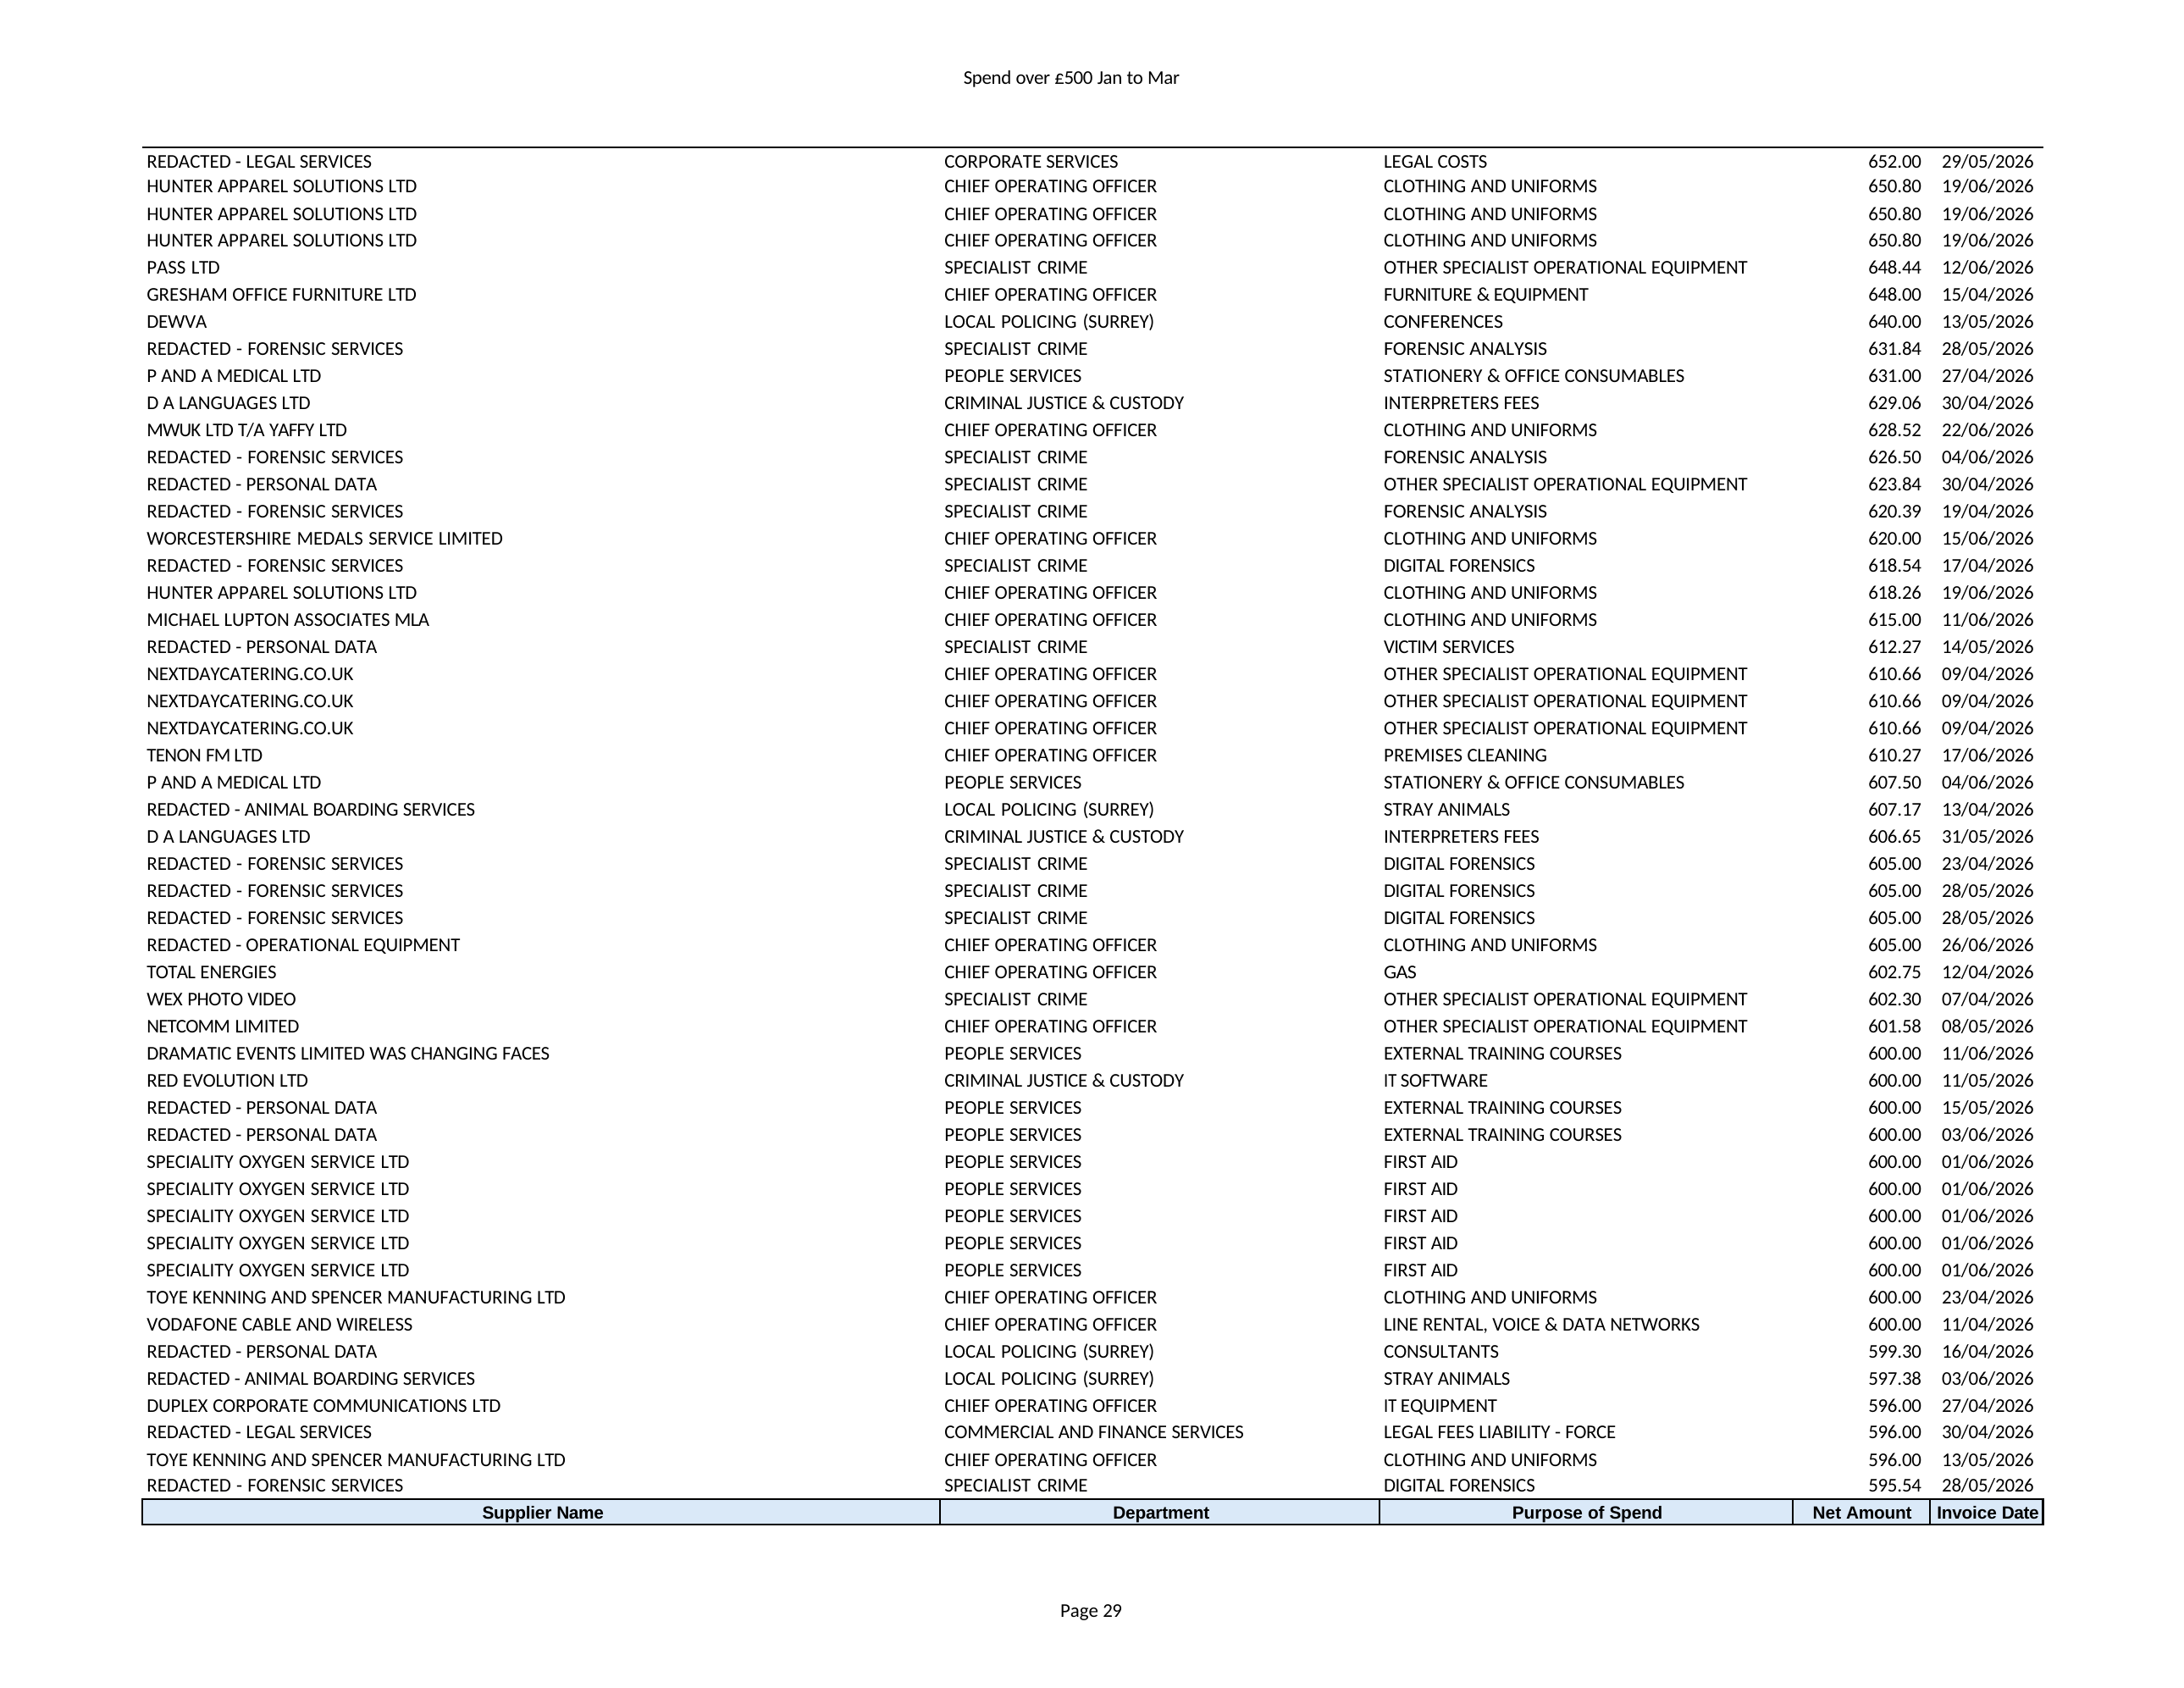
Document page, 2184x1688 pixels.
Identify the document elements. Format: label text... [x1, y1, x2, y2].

table_cell CHIEF OPERATING OFFICER [940, 931, 1380, 958]
table_cell 650.80 [1793, 227, 1930, 254]
table_cell 600.00 [1793, 1202, 1930, 1229]
table_cell 09/04/2026 [1930, 687, 2043, 714]
table_cell VODAFONE CABLE AND WIRELESS [142, 1310, 940, 1337]
table_cell TOYE KENNING AND SPENCER MANUFACTURING LTD [142, 1283, 940, 1310]
table_cell MICHAEL LUPTON ASSOCIATES MLA [142, 606, 940, 633]
table_cell CHIEF OPERATING OFFICER [940, 579, 1380, 606]
table_cell REDACTED - FORENSIC SERVICES [142, 1473, 940, 1498]
table_cell LOCAL POLICING (SURREY) [940, 1337, 1380, 1364]
table_cell 600.00 [1793, 1175, 1930, 1202]
table_cell CHIEF OPERATING OFFICER [940, 715, 1380, 741]
table_cell 31/05/2026 [1930, 822, 2043, 850]
table_cell CONFERENCES [1380, 308, 1793, 335]
table_header Purpose of Spend [1380, 1500, 1792, 1524]
table_cell 605.00 [1793, 850, 1930, 877]
table_cell 605.00 [1793, 931, 1930, 958]
table_cell SPECIALITY OXYGEN SERVICE LTD [142, 1256, 940, 1283]
table_cell 03/06/2026 [1930, 1121, 2043, 1148]
table_cell 27/04/2026 [1930, 363, 2043, 390]
table_cell WEX PHOTO VIDEO [142, 985, 940, 1012]
table_cell MWUK LTD T/A YAFFY LTD [142, 417, 940, 444]
table_cell NETCOMM LIMITED [142, 1012, 940, 1039]
table_cell 08/05/2026 [1930, 1012, 2043, 1039]
table_cell 650.80 [1793, 200, 1930, 227]
table_cell 610.66 [1793, 687, 1930, 714]
table_cell STRAY ANIMALS [1380, 795, 1793, 822]
table_cell 01/06/2026 [1930, 1256, 2043, 1283]
table_cell 28/05/2026 [1930, 877, 2043, 904]
table_header Net Amount [1794, 1500, 1929, 1524]
table_cell LEGAL FEES LIABILITY - FORCE [1380, 1419, 1793, 1446]
table_cell 01/06/2026 [1930, 1229, 2043, 1256]
table_cell 12/04/2026 [1930, 958, 2043, 985]
table_cell 19/06/2026 [1930, 227, 2043, 254]
table_cell CLOTHING AND UNIFORMS [1380, 173, 1793, 200]
table_cell CHIEF OPERATING OFFICER [940, 1310, 1380, 1337]
table_cell GAS [1380, 958, 1793, 985]
table_cell PEOPLE SERVICES [940, 1039, 1380, 1066]
table_cell 26/06/2026 [1930, 931, 2043, 958]
table_cell 600.00 [1793, 1256, 1930, 1283]
table_cell OTHER SPECIALIST OPERATIONAL EQUIPMENT [1380, 254, 1793, 281]
table_cell TOTAL ENERGIES [142, 958, 940, 985]
table_cell CLOTHING AND UNIFORMS [1380, 579, 1793, 606]
table_cell 07/04/2026 [1930, 985, 2043, 1012]
table_cell 30/04/2026 [1930, 471, 2043, 498]
table_cell CLOTHING AND UNIFORMS [1380, 417, 1793, 444]
table_cell DIGITAL FORENSICS [1380, 877, 1793, 904]
table_cell OTHER SPECIALIST OPERATIONAL EQUIPMENT [1380, 1012, 1793, 1039]
table_cell 607.50 [1793, 769, 1930, 795]
table_cell FORENSIC ANALYSIS [1380, 444, 1793, 471]
table_cell CHIEF OPERATING OFFICER [940, 687, 1380, 714]
table_cell CHIEF OPERATING OFFICER [940, 281, 1380, 308]
table_cell 19/06/2026 [1930, 173, 2043, 200]
table_cell 650.80 [1793, 173, 1930, 200]
table_cell 19/06/2026 [1930, 200, 2043, 227]
table_cell 03/06/2026 [1930, 1364, 2043, 1392]
table_cell SPECIALITY OXYGEN SERVICE LTD [142, 1148, 940, 1175]
table_cell REDACTED - PERSONAL DATA [142, 1337, 940, 1364]
table_cell 595.54 [1793, 1473, 1930, 1498]
table_cell PEOPLE SERVICES [940, 1148, 1380, 1175]
table_cell 596.00 [1793, 1419, 1930, 1446]
table_cell 602.75 [1793, 958, 1930, 985]
table_cell WORCESTERSHIRE MEDALS SERVICE LIMITED [142, 525, 940, 552]
table_cell 652.00 [1793, 148, 1930, 173]
table_cell 600.00 [1793, 1310, 1930, 1337]
table_cell 610.27 [1793, 741, 1930, 768]
table_cell 631.00 [1793, 363, 1930, 390]
table_cell 16/04/2026 [1930, 1337, 2043, 1364]
table_cell SPECIALIST CRIME [940, 634, 1380, 660]
table_cell HUNTER APPAREL SOLUTIONS LTD [142, 200, 940, 227]
table_cell SPECIALIST CRIME [940, 552, 1380, 578]
table_header Department [941, 1500, 1379, 1524]
table_cell LEGAL COSTS [1380, 148, 1793, 173]
table_cell 30/04/2026 [1930, 1419, 2043, 1446]
table_cell SPECIALIST CRIME [940, 254, 1380, 281]
table_cell SPECIALIST CRIME [940, 498, 1380, 524]
table_cell 600.00 [1793, 1093, 1930, 1121]
table_cell 27/04/2026 [1930, 1392, 2043, 1419]
table_cell 30/04/2026 [1930, 390, 2043, 417]
table_cell TOYE KENNING AND SPENCER MANUFACTURING LTD [142, 1446, 940, 1473]
table_cell 610.66 [1793, 715, 1930, 741]
table_cell PEOPLE SERVICES [940, 363, 1380, 390]
table_cell REDACTED - OPERATIONAL EQUIPMENT [142, 931, 940, 958]
table_cell LINE RENTAL, VOICE & DATA NETWORKS [1380, 1310, 1793, 1337]
table_cell 28/05/2026 [1930, 904, 2043, 931]
table_cell 15/05/2026 [1930, 1093, 2043, 1121]
table_cell 618.54 [1793, 552, 1930, 578]
table_cell 23/04/2026 [1930, 1283, 2043, 1310]
table_cell VICTIM SERVICES [1380, 634, 1793, 660]
table_cell 17/06/2026 [1930, 741, 2043, 768]
table_cell SPECIALIST CRIME [940, 444, 1380, 471]
table_cell REDACTED - LEGAL SERVICES [142, 148, 940, 173]
table_cell STATIONERY & OFFICE CONSUMABLES [1380, 769, 1793, 795]
table_cell 599.30 [1793, 1337, 1930, 1364]
table_cell PEOPLE SERVICES [940, 1121, 1380, 1148]
table_cell CONSULTANTS [1380, 1337, 1793, 1364]
table_cell 596.00 [1793, 1446, 1930, 1473]
table_cell SPECIALIST CRIME [940, 877, 1380, 904]
table_cell CLOTHING AND UNIFORMS [1380, 1283, 1793, 1310]
table_cell 615.00 [1793, 606, 1930, 633]
table_cell PEOPLE SERVICES [940, 1256, 1380, 1283]
table_cell 602.30 [1793, 985, 1930, 1012]
table_cell 600.00 [1793, 1283, 1930, 1310]
table_cell COMMERCIAL AND FINANCE SERVICES [940, 1419, 1380, 1446]
table_cell 628.52 [1793, 417, 1930, 444]
table_cell HUNTER APPAREL SOLUTIONS LTD [142, 227, 940, 254]
table_cell 623.84 [1793, 471, 1930, 498]
table_cell TENON FM LTD [142, 741, 940, 768]
table_cell 19/04/2026 [1930, 498, 2043, 524]
table_cell CHIEF OPERATING OFFICER [940, 1012, 1380, 1039]
table_cell FIRST AID [1380, 1229, 1793, 1256]
table_cell RED EVOLUTION LTD [142, 1066, 940, 1093]
table_cell OTHER SPECIALIST OPERATIONAL EQUIPMENT [1380, 661, 1793, 687]
table_cell SPECIALIST CRIME [940, 985, 1380, 1012]
table_cell 648.00 [1793, 281, 1930, 308]
table_cell DUPLEX CORPORATE COMMUNICATIONS LTD [142, 1392, 940, 1419]
table_cell PEOPLE SERVICES [940, 1093, 1380, 1121]
table_cell REDACTED - FORENSIC SERVICES [142, 877, 940, 904]
table_cell LOCAL POLICING (SURREY) [940, 308, 1380, 335]
table_cell 610.66 [1793, 661, 1930, 687]
table_cell 605.00 [1793, 904, 1930, 931]
table_cell CHIEF OPERATING OFFICER [940, 173, 1380, 200]
table_cell SPECIALITY OXYGEN SERVICE LTD [142, 1229, 940, 1256]
table_cell 01/06/2026 [1930, 1148, 2043, 1175]
table_cell 19/06/2026 [1930, 579, 2043, 606]
table_cell FIRST AID [1380, 1175, 1793, 1202]
table_header Supplier Name [143, 1500, 939, 1524]
table_cell CRIMINAL JUSTICE & CUSTODY [940, 822, 1380, 850]
table_cell 15/04/2026 [1930, 281, 2043, 308]
table_cell 13/04/2026 [1930, 795, 2043, 822]
table_cell FORENSIC ANALYSIS [1380, 335, 1793, 363]
table_cell 607.17 [1793, 795, 1930, 822]
table_cell 601.58 [1793, 1012, 1930, 1039]
table_cell IT EQUIPMENT [1380, 1392, 1793, 1419]
table_cell REDACTED - FORENSIC SERVICES [142, 552, 940, 578]
table_cell SPECIALIST CRIME [940, 471, 1380, 498]
table_cell 13/05/2026 [1930, 1446, 2043, 1473]
table_cell EXTERNAL TRAINING COURSES [1380, 1039, 1793, 1066]
table_cell LOCAL POLICING (SURREY) [940, 1364, 1380, 1392]
table_cell D A LANGUAGES LTD [142, 390, 940, 417]
table_cell NEXTDAYCATERING.CO.UK [142, 715, 940, 741]
table_cell 596.00 [1793, 1392, 1930, 1419]
table_cell CRIMINAL JUSTICE & CUSTODY [940, 1066, 1380, 1093]
table_cell 629.06 [1793, 390, 1930, 417]
table_cell 600.00 [1793, 1121, 1930, 1148]
table_cell CLOTHING AND UNIFORMS [1380, 931, 1793, 958]
table_cell REDACTED - FORENSIC SERVICES [142, 904, 940, 931]
table_cell PEOPLE SERVICES [940, 769, 1380, 795]
table_cell FIRST AID [1380, 1148, 1793, 1175]
table_cell 11/04/2026 [1930, 1310, 2043, 1337]
table_cell 600.00 [1793, 1066, 1930, 1093]
table_cell NEXTDAYCATERING.CO.UK [142, 661, 940, 687]
table_cell STRAY ANIMALS [1380, 1364, 1793, 1392]
table_cell 600.00 [1793, 1148, 1930, 1175]
table_cell REDACTED - LEGAL SERVICES [142, 1419, 940, 1446]
table_cell DEWVA [142, 308, 940, 335]
table_cell IT SOFTWARE [1380, 1066, 1793, 1093]
table_cell 11/06/2026 [1930, 606, 2043, 633]
table_cell FIRST AID [1380, 1202, 1793, 1229]
table_cell 09/04/2026 [1930, 661, 2043, 687]
table_cell 14/05/2026 [1930, 634, 2043, 660]
table_cell 620.00 [1793, 525, 1930, 552]
table_cell SPECIALIST CRIME [940, 904, 1380, 931]
table_cell FURNITURE & EQUIPMENT [1380, 281, 1793, 308]
table_cell REDACTED - ANIMAL BOARDING SERVICES [142, 1364, 940, 1392]
table_cell REDACTED - FORENSIC SERVICES [142, 335, 940, 363]
table_cell FORENSIC ANALYSIS [1380, 498, 1793, 524]
table_cell DRAMATIC EVENTS LIMITED WAS CHANGING FACES [142, 1039, 940, 1066]
table_cell 12/06/2026 [1930, 254, 2043, 281]
table_cell 605.00 [1793, 877, 1930, 904]
table_cell OTHER SPECIALIST OPERATIONAL EQUIPMENT [1380, 715, 1793, 741]
table_cell OTHER SPECIALIST OPERATIONAL EQUIPMENT [1380, 687, 1793, 714]
table_cell PEOPLE SERVICES [940, 1202, 1380, 1229]
table_cell HUNTER APPAREL SOLUTIONS LTD [142, 579, 940, 606]
table_cell REDACTED - PERSONAL DATA [142, 1093, 940, 1121]
table_cell SPECIALIST CRIME [940, 1473, 1380, 1498]
table_cell GRESHAM OFFICE FURNITURE LTD [142, 281, 940, 308]
table_cell CHIEF OPERATING OFFICER [940, 741, 1380, 768]
table_cell 597.38 [1793, 1364, 1930, 1392]
table_cell P AND A MEDICAL LTD [142, 363, 940, 390]
table_cell 28/05/2026 [1930, 335, 2043, 363]
table_cell 612.27 [1793, 634, 1930, 660]
table_cell HUNTER APPAREL SOLUTIONS LTD [142, 173, 940, 200]
table_cell 11/06/2026 [1930, 1039, 2043, 1066]
table_cell 618.26 [1793, 579, 1930, 606]
table_cell REDACTED - FORENSIC SERVICES [142, 444, 940, 471]
table_cell LOCAL POLICING (SURREY) [940, 795, 1380, 822]
table_cell REDACTED - ANIMAL BOARDING SERVICES [142, 795, 940, 822]
table_cell SPECIALITY OXYGEN SERVICE LTD [142, 1202, 940, 1229]
table_cell 11/05/2026 [1930, 1066, 2043, 1093]
table_cell CHIEF OPERATING OFFICER [940, 200, 1380, 227]
table_cell CLOTHING AND UNIFORMS [1380, 227, 1793, 254]
table_cell PREMISES CLEANING [1380, 741, 1793, 768]
table_cell CLOTHING AND UNIFORMS [1380, 525, 1793, 552]
table_cell SPECIALIST CRIME [940, 850, 1380, 877]
table_cell 606.65 [1793, 822, 1930, 850]
table_cell OTHER SPECIALIST OPERATIONAL EQUIPMENT [1380, 985, 1793, 1012]
table_cell 626.50 [1793, 444, 1930, 471]
table_cell PEOPLE SERVICES [940, 1229, 1380, 1256]
table_cell 04/06/2026 [1930, 444, 2043, 471]
table_cell CHIEF OPERATING OFFICER [940, 1283, 1380, 1310]
table_cell P AND A MEDICAL LTD [142, 769, 940, 795]
table_cell 09/04/2026 [1930, 715, 2043, 741]
table_cell INTERPRETERS FEES [1380, 390, 1793, 417]
table_cell CORPORATE SERVICES [940, 148, 1380, 173]
table_cell CLOTHING AND UNIFORMS [1380, 200, 1793, 227]
table_cell STATIONERY & OFFICE CONSUMABLES [1380, 363, 1793, 390]
table_cell 15/06/2026 [1930, 525, 2043, 552]
table_cell PASS LTD [142, 254, 940, 281]
table_cell D A LANGUAGES LTD [142, 822, 940, 850]
table_cell CHIEF OPERATING OFFICER [940, 958, 1380, 985]
table_header Invoice Date [1931, 1500, 2042, 1524]
table_cell 600.00 [1793, 1039, 1930, 1066]
table_cell REDACTED - FORENSIC SERVICES [142, 850, 940, 877]
table_cell 13/05/2026 [1930, 308, 2043, 335]
table_cell SPECIALITY OXYGEN SERVICE LTD [142, 1175, 940, 1202]
table_cell CLOTHING AND UNIFORMS [1380, 1446, 1793, 1473]
table_cell INTERPRETERS FEES [1380, 822, 1793, 850]
table_cell 04/06/2026 [1930, 769, 2043, 795]
table_cell DIGITAL FORENSICS [1380, 904, 1793, 931]
table_cell DIGITAL FORENSICS [1380, 552, 1793, 578]
table_cell REDACTED - PERSONAL DATA [142, 634, 940, 660]
table_cell NEXTDAYCATERING.CO.UK [142, 687, 940, 714]
table_cell CHIEF OPERATING OFFICER [940, 661, 1380, 687]
table_cell REDACTED - PERSONAL DATA [142, 471, 940, 498]
table_cell 23/04/2026 [1930, 850, 2043, 877]
table_cell CHIEF OPERATING OFFICER [940, 417, 1380, 444]
table_cell CHIEF OPERATING OFFICER [940, 227, 1380, 254]
table_cell REDACTED - PERSONAL DATA [142, 1121, 940, 1148]
table_cell SPECIALIST CRIME [940, 335, 1380, 363]
table_cell 600.00 [1793, 1229, 1930, 1256]
table_cell CHIEF OPERATING OFFICER [940, 1446, 1380, 1473]
table_cell PEOPLE SERVICES [940, 1175, 1380, 1202]
table_cell OTHER SPECIALIST OPERATIONAL EQUIPMENT [1380, 471, 1793, 498]
table_cell DIGITAL FORENSICS [1380, 1473, 1793, 1498]
table_cell 28/05/2026 [1930, 1473, 2043, 1498]
table_cell 01/06/2026 [1930, 1175, 2043, 1202]
table_cell CHIEF OPERATING OFFICER [940, 525, 1380, 552]
table_cell REDACTED - FORENSIC SERVICES [142, 498, 940, 524]
table_cell 22/06/2026 [1930, 417, 2043, 444]
table_cell CLOTHING AND UNIFORMS [1380, 606, 1793, 633]
table_cell 631.84 [1793, 335, 1930, 363]
table_cell 648.44 [1793, 254, 1930, 281]
table_cell 01/06/2026 [1930, 1202, 2043, 1229]
table_cell CHIEF OPERATING OFFICER [940, 1392, 1380, 1419]
table_cell 29/05/2026 [1930, 148, 2043, 173]
table_cell EXTERNAL TRAINING COURSES [1380, 1121, 1793, 1148]
table_cell 17/04/2026 [1930, 552, 2043, 578]
table_cell CRIMINAL JUSTICE & CUSTODY [940, 390, 1380, 417]
table_cell CHIEF OPERATING OFFICER [940, 606, 1380, 633]
table_cell FIRST AID [1380, 1256, 1793, 1283]
table_cell 620.39 [1793, 498, 1930, 524]
table_cell 640.00 [1793, 308, 1930, 335]
table_cell DIGITAL FORENSICS [1380, 850, 1793, 877]
table_cell EXTERNAL TRAINING COURSES [1380, 1093, 1793, 1121]
